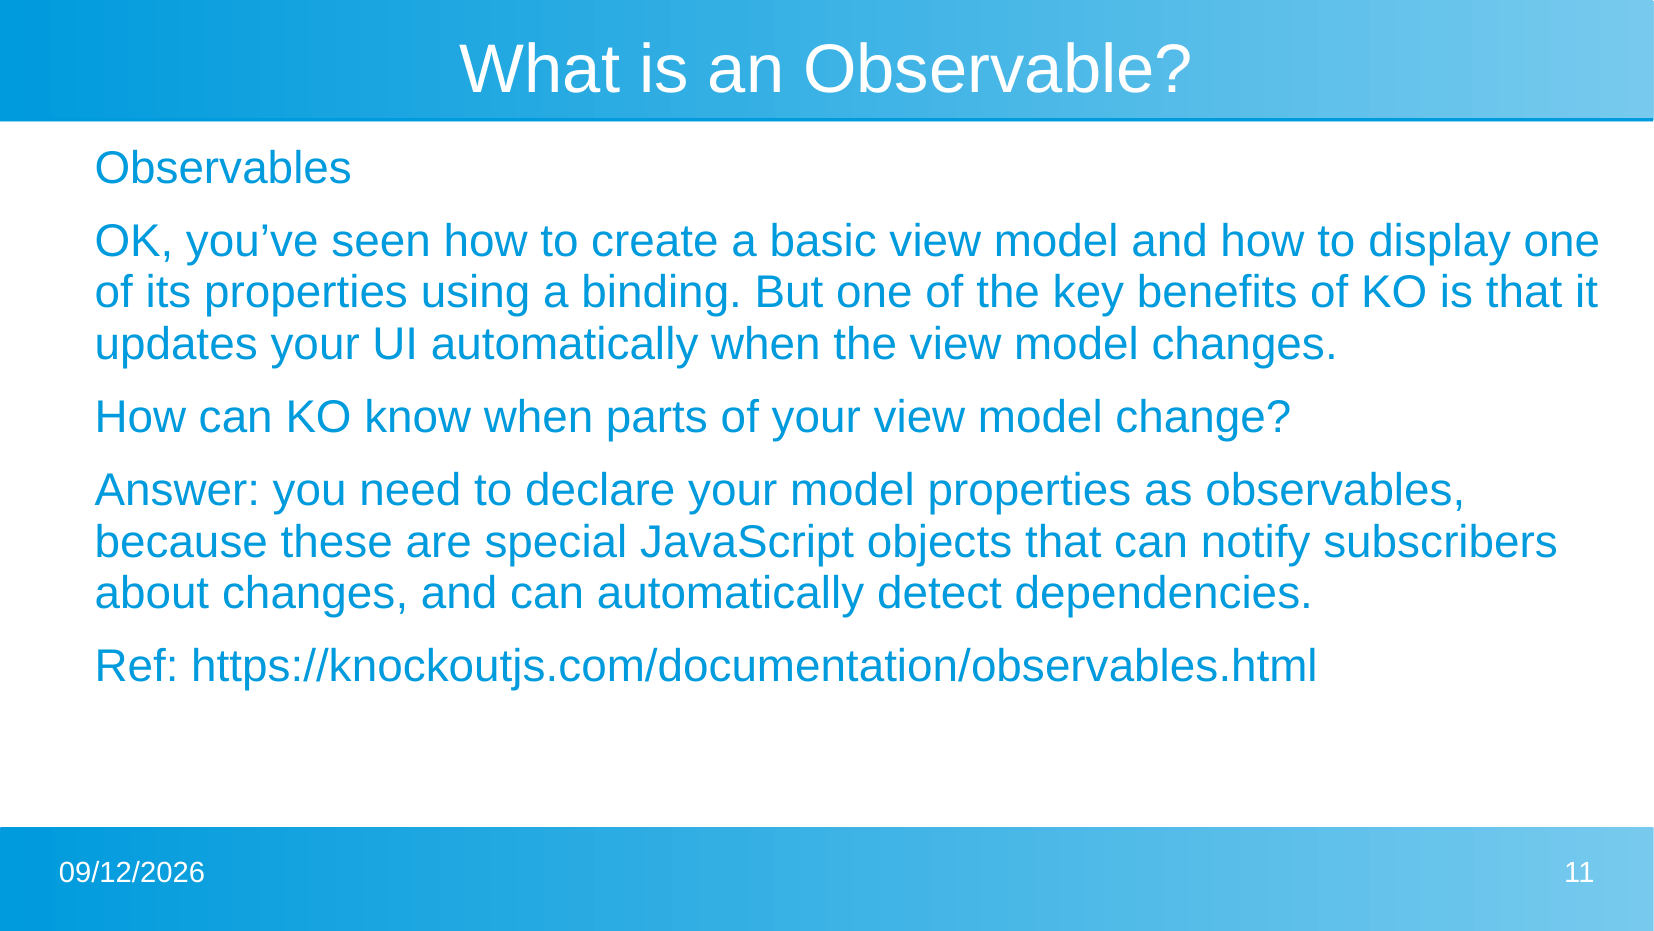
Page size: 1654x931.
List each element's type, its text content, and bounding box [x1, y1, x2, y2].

list Observables OK, you’ve seen how to create a basic view model and how to display one of its properties using a binding. But one of the key benefits of KO is that it updates your UI automatically when the view model changes. How can KO know when parts of your view model change? Answer: you need to declare your model properties as observables, because these are special JavaScript objects that can notify subscribers about changes, and can automatically detect dependencies. Ref: https://knockoutjs.com/documentation/observables.html [23, 141, 1619, 798]
title What is an Observable? [59, 29, 1595, 108]
